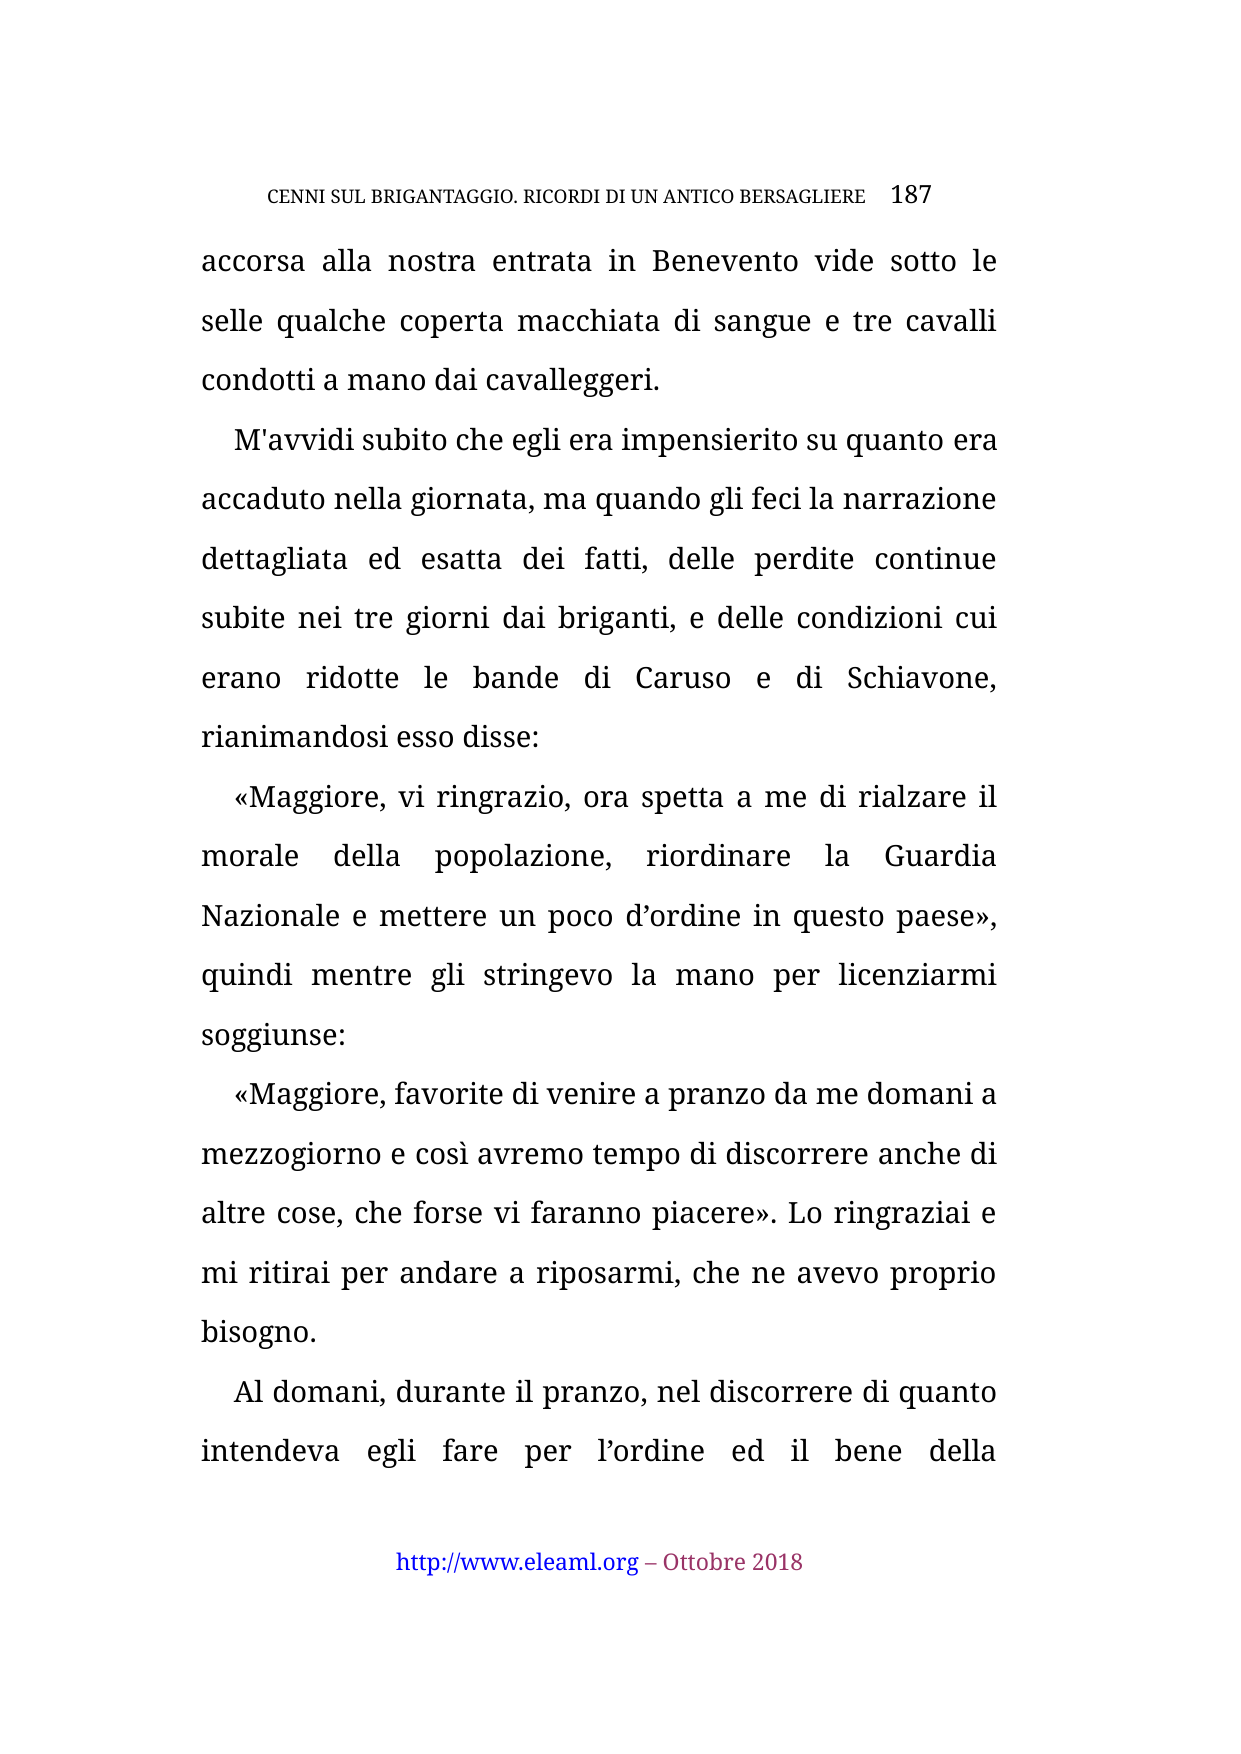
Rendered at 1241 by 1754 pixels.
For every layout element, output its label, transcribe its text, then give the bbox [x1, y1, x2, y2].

text M'avvidi subito che egli era impensierito su quanto era accaduto nella giornata, ma quando gli feci la narrazione dettagliata ed esatta dei fatti, delle perdite continue subite nei tre giorni dai briganti, e delle condizioni cui erano ridotte le bande di Caruso e di Schiavone, rianimandosi esso disse: [201, 419, 998, 756]
text «Maggiore, vi ringrazio, ora spetta a me di rialzare il morale della popolazione, riordinare la Guardia Nazionale e mettere un poco d’ordine in questo paese», quindi mentre gli stringevo la mano per licenziarmi soggiunse: [201, 776, 998, 1054]
text «Maggiore, favorite di venire a pranzo da me domani a mezzogiorno e così avremo tempo di discorrere anche di altre cose, che forse vi faranno piacere». Lo ringraziai e mi ritirai per andare a riposarmi, che ne avevo proprio bisogno. [201, 1073, 998, 1351]
text accorsa alla nostra entrata in Benevento vide sotto le selle qualche coperta macchiata di sangue e tre cavalli condotti a mano dai cavalleggeri. [201, 241, 998, 399]
text Al domani, durante il pranzo, nel discorrere di quanto intendeva egli fare per l’ordine ed il bene della [201, 1371, 998, 1470]
